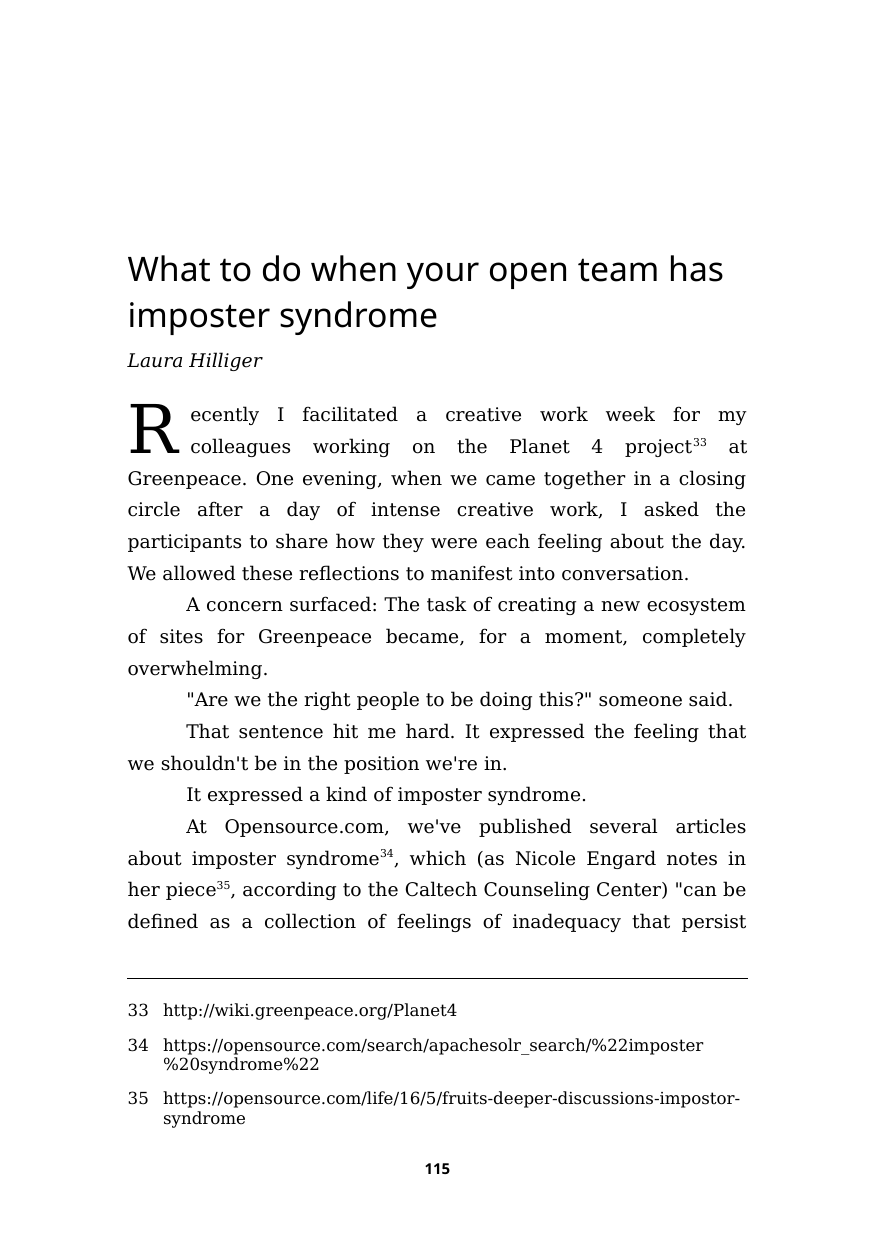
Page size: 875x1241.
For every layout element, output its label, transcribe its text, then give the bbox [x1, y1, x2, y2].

text At Opensource.com, we've published several articles about imposter syndrome, which (as Nicole Engard notes in her piece, according to the Caltech Counseling Center) "can be defined as a collection of feelings of inadequacy that persist [127, 816, 747, 933]
text Laura Hilliger [127, 350, 747, 372]
text It expressed a kind of imposter syndrome. [127, 784, 747, 806]
text "Are we the right people to be doing this?" someone said. [127, 689, 747, 711]
text A concern surfaced: The task of creating a new ecosystem of sites for Greenpeace became, for a moment, completely overwhelming. [127, 594, 747, 679]
text https://opensource.com/search/apachesolr_search/%22imposter%20syndrome%22 [127, 1036, 747, 1074]
text http://wiki.greenpeace.org/Planet4 [127, 1001, 747, 1021]
text https://opensource.com/life/16/5/fruits-deeper-discussions-impostor-syndrome [127, 1089, 747, 1128]
subtitle What to do when your open team has imposter syndrome [127, 246, 747, 338]
text Recently I facilitated a creative work week for my colleagues working on the Planet 4 project at Greenpeace. One evening, when we came together in a closing circle after a day of intense creative work, I asked the participants to share how they were each feeling about the day. We allowed these reflections to manifest into conversation. [127, 404, 747, 584]
text That sentence hit me hard. It expressed the feeling that we shouldn't be in the position we're in. [127, 721, 747, 774]
